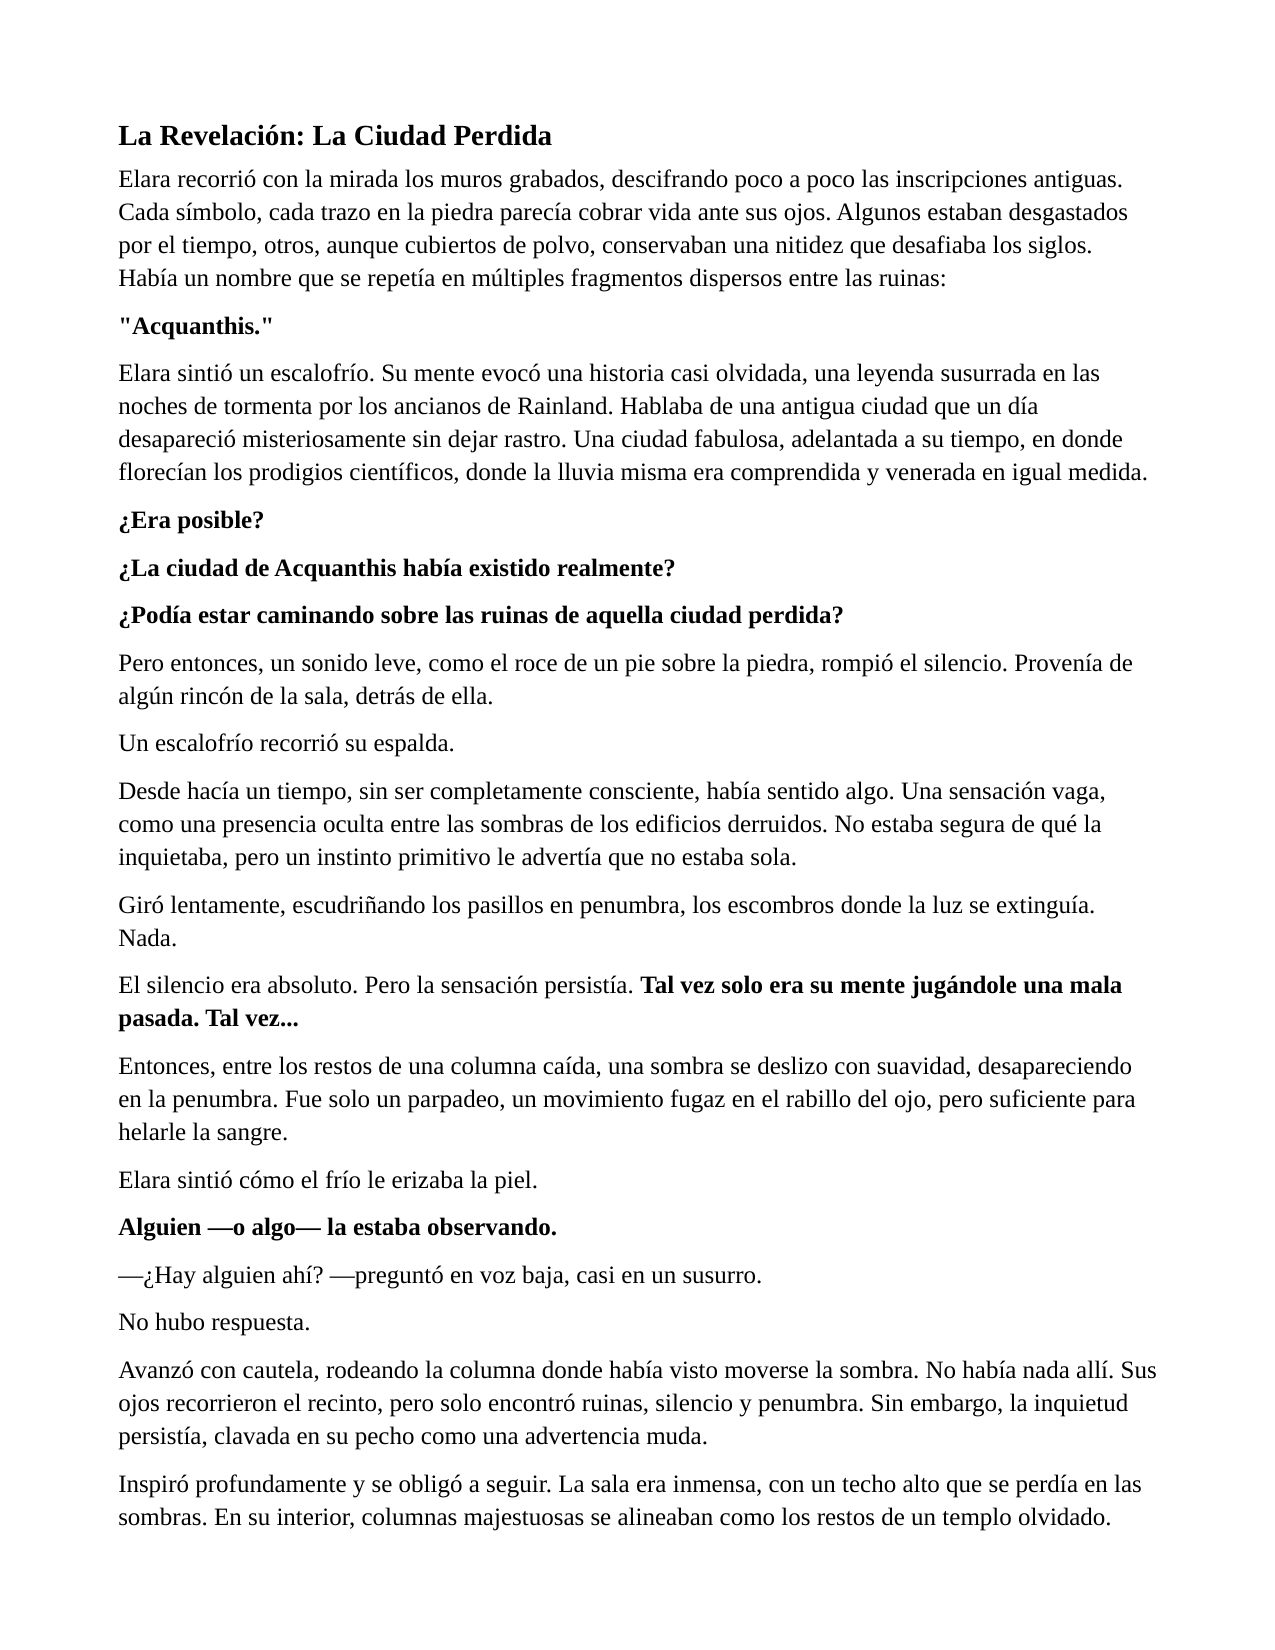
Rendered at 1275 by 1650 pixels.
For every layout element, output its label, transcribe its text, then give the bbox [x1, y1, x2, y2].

text Avanzó con cautela, rodeando la columna donde había visto moverse la sombra. No había nada allí. Sus ojos recorrieron el recinto, pero solo encontró ruinas, silencio y penumbra. Sin embargo, la inquietud persistía, clavada en su pecho como una advertencia muda. [118, 1355, 1157, 1450]
text Elara sintió cómo el frío le erizaba la piel. [118, 1165, 1157, 1193]
text —¿Hay alguien ahí? —preguntó en voz baja, casi en un susurro. [118, 1260, 1157, 1289]
text Pero entonces, un sonido leve, como el roce de un pie sobre la piedra, rompió el silencio. Provenía de algún rincón de la sala, detrás de ella. [118, 648, 1157, 710]
text ¿Podía estar caminando sobre las ruinas de aquella ciudad perdida? [118, 600, 1157, 629]
text Elara sintió un escalofrío. Su mente evocó una historia casi olvidada, una leyenda susurrada en las noches de tormenta por los ancianos de Rainland. Hablaba de una antigua ciudad que un día desapareció misteriosamente sin dejar rastro. Una ciudad fabulosa, adelantada a su tiempo, en donde florecían los prodigios científicos, donde la lluvia misma era comprendida y venerada en igual medida. [118, 358, 1157, 486]
text ¿La ciudad de Acquanthis había existido realmente? [118, 553, 1157, 581]
text Desde hacía un tiempo, sin ser completamente consciente, había sentido algo. Una sensación vaga, como una presencia oculta entre las sombras de los edificios derruidos. No estaba segura de qué la inquietaba, pero un instinto primitivo le advertía que no estaba sola. [118, 776, 1157, 871]
text Inspiró profundamente y se obligó a seguir. La sala era inmensa, con un techo alto que se perdía en las sombras. En su interior, columnas majestuosas se alineaban como los restos de un templo olvidado. [118, 1469, 1157, 1531]
text "Acquanthis." [118, 311, 1157, 339]
text ¿Era posible? [118, 505, 1157, 534]
text Alguien —o algo— la estaba observando. [118, 1212, 1157, 1241]
subtitle La Revelación: La Ciudad Perdida [118, 118, 1157, 152]
text Un escalofrío recorrió su espalda. [118, 728, 1157, 757]
text Elara recorrió con la mirada los muros grabados, descifrando poco a poco las inscripciones antiguas. Cada símbolo, cada trazo en la piedra parecía cobrar vida ante sus ojos. Algunos estaban desgastados por el tiempo, otros, aunque cubiertos de polvo, conservaban una nitidez que desafiaba los siglos. Había un nombre que se repetía en múltiples fragmentos dispersos entre las ruinas: [118, 164, 1157, 292]
text Entonces, entre los restos de una columna caída, una sombra se deslizo con suavidad, desapareciendo en la penumbra. Fue solo un parpadeo, un movimiento fugaz en el rabillo del ojo, pero suficiente para helarle la sangre. [118, 1051, 1157, 1146]
text El silencio era absoluto. Pero la sensación persistía. Tal vez solo era su mente jugándole una mala pasada. Tal vez... [118, 970, 1157, 1032]
text Giró lentamente, escudriñando los pasillos en penumbra, los escombros donde la luz se extinguía. Nada. [118, 890, 1157, 952]
text No hubo respuesta. [118, 1307, 1157, 1336]
